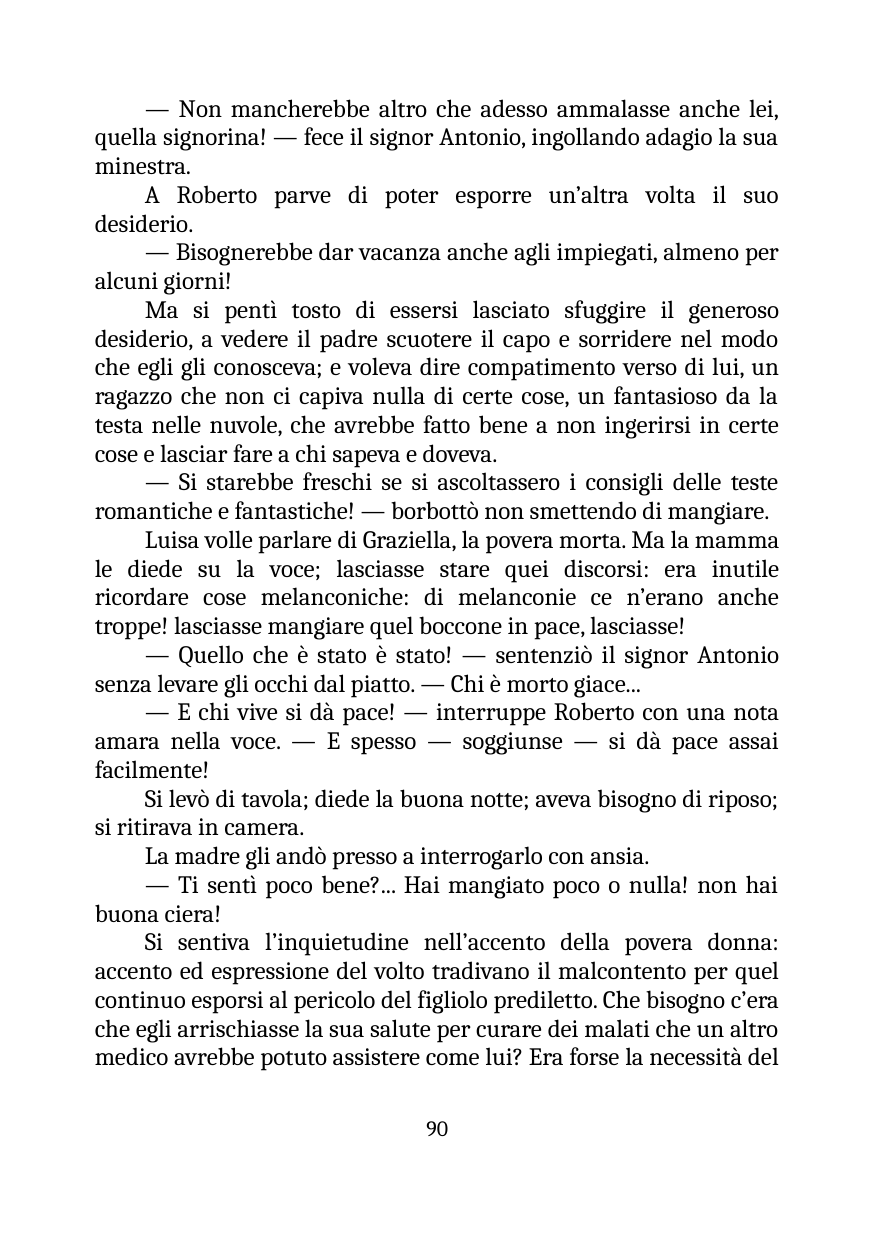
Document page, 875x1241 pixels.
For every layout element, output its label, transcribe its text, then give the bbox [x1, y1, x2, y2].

text — Ti sentì poco bene?... Hai mangiato poco o nulla! non hai buona ciera! [94, 871, 779, 928]
text Ma si pentì tosto di essersi lasciato sfuggire il generoso desiderio, a vedere il padre scuotere il capo e sorridere nel modo che egli gli conosceva; e voleva dire compatimento verso di lui, un ragazzo che non ci capiva nulla di certe cose, un fantasioso da la testa nelle nuvole, che avrebbe fatto bene a non ingerirsi in certe cose e lasciar fare a chi sapeva e doveva. [94, 296, 779, 468]
text — Non mancherebbe altro che adesso ammalasse anche lei, quella signorina! — fece il signor Antonio, ingollando adagio la sua minestra. [94, 94, 779, 181]
text Luisa volle parlare di Graziella, la povera morta. Ma la mamma le diede su la voce; lasciasse stare quei discorsi: era inutile ricordare cose melanconiche: di melanconie ce n’erano anche troppe! lasciasse mangiare quel boccone in pace, lasciasse! [94, 526, 779, 641]
text La madre gli andò presso a interrogarlo con ansia. [94, 842, 779, 871]
text Si sentiva l’inquietudine nell’accento della povera donna: accento ed espressione del volto tradivano il malcontento per quel continuo esporsi al pericolo del figliolo prediletto. Che bisogno c’era che egli arrischiasse la sua salute per curare dei malati che un altro medico avrebbe potuto assistere come lui? Era forse la necessità del [94, 928, 779, 1072]
text — E chi vive si dà pace! — interruppe Roberto con una nota amara nella voce. — E spesso — soggiunse — si dà pace assai facilmente! [94, 698, 779, 784]
text — Si starebbe freschi se si ascoltassero i consigli delle teste romantiche e fantastiche! — borbottò non smettendo di mangiare. [94, 468, 779, 526]
text A Roberto parve di poter esporre un’altra volta il suo desiderio. [94, 181, 779, 238]
text Si levò di tavola; diede la buona notte; aveva bisogno di riposo; si ritirava in camera. [94, 784, 779, 842]
text — Quello che è stato è stato! — sentenziò il signor Antonio senza levare gli occhi dal piatto. — Chi è morto giace... [94, 641, 779, 698]
text — Bisognerebbe dar vacanza anche agli impiegati, almeno per alcuni giorni! [94, 238, 779, 296]
